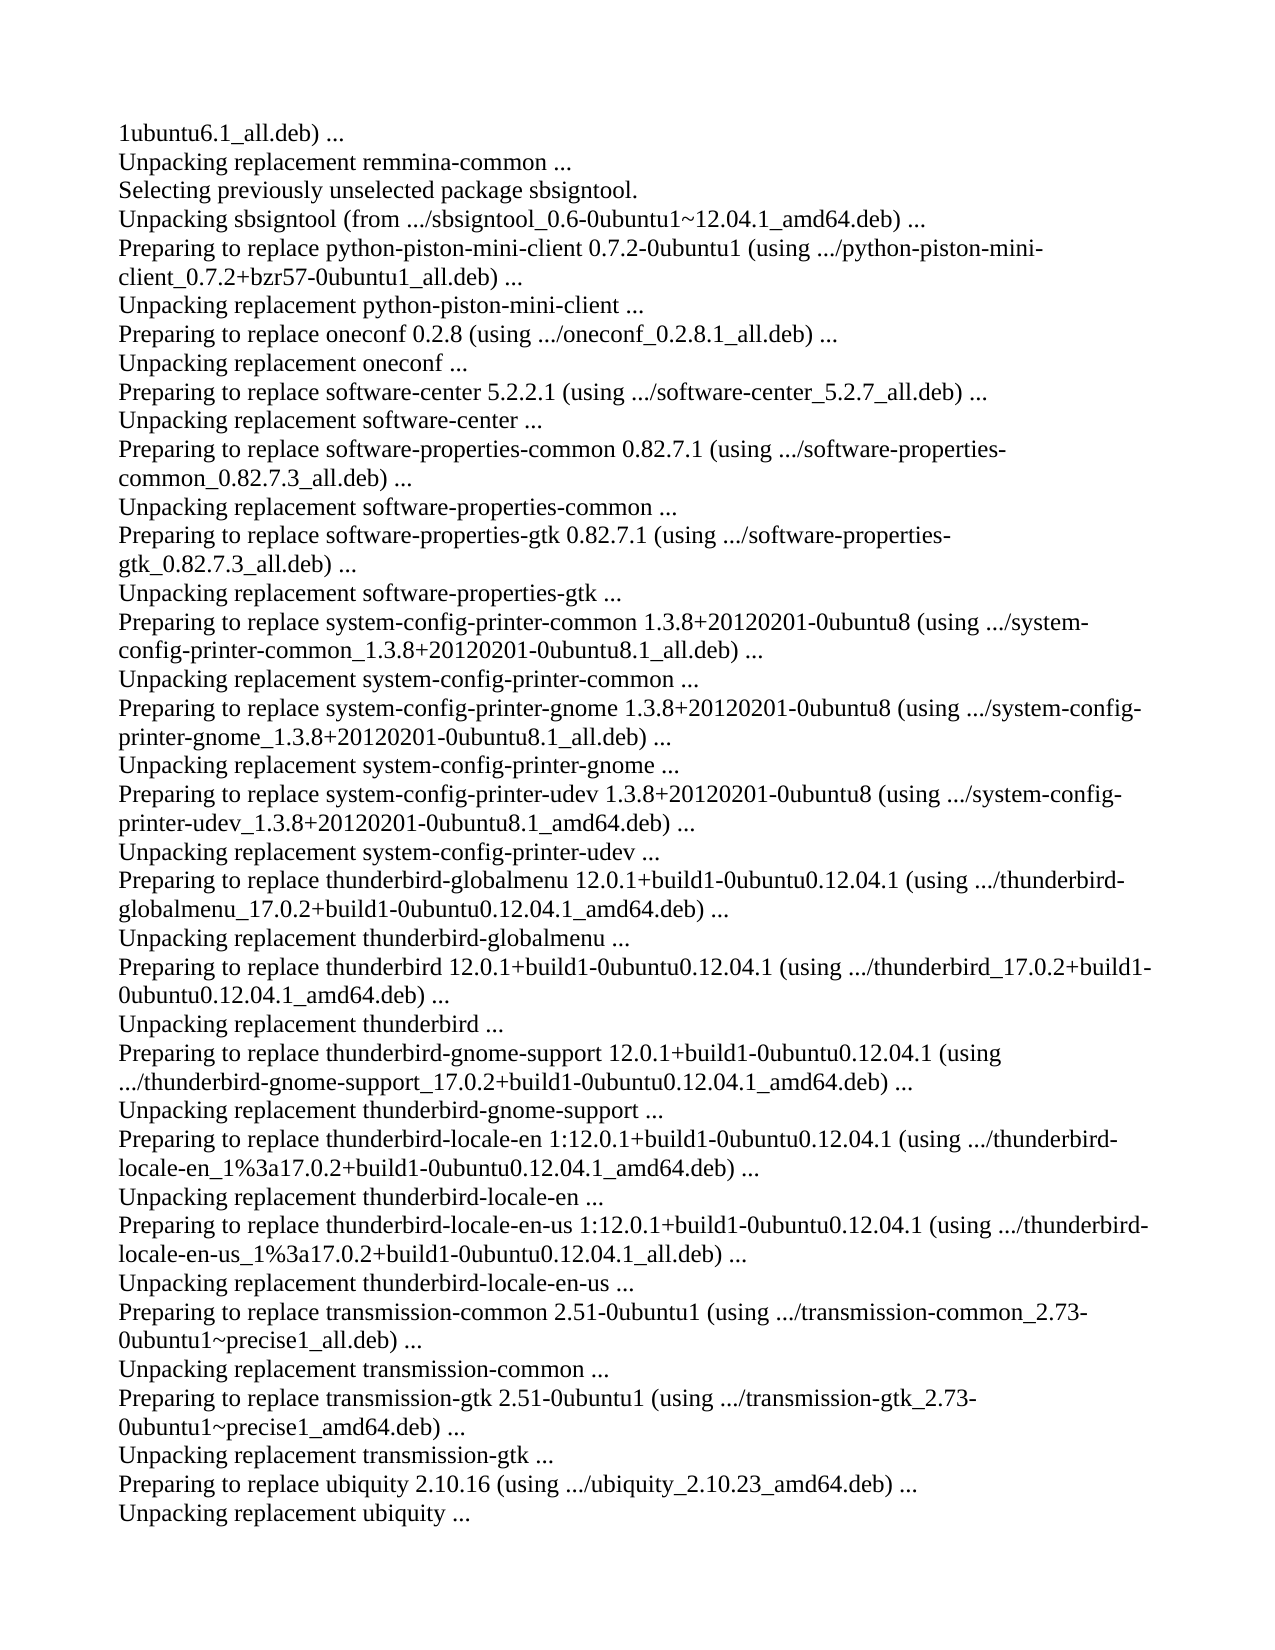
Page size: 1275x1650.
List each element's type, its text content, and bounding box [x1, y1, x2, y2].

text Unpacking replacement remmina-common ... [118, 147, 1157, 176]
text Unpacking replacement software-center ... [118, 406, 1157, 434]
text Unpacking replacement thunderbird-gnome-support ... [118, 1096, 1157, 1124]
text Unpacking replacement system-config-printer-common ... [118, 664, 1157, 693]
text Preparing to replace thunderbird-globalmenu 12.0.1+build1-0ubuntu0.12.04.1 (using .../thunderbird-globalmenu_17.0.2+build1-0ubuntu0.12.04.1_amd64.deb) ... [118, 866, 1157, 923]
text Preparing to replace thunderbird-gnome-support 12.0.1+build1-0ubuntu0.12.04.1 (using .../thunderbird-gnome-support_17.0.2+build1-0ubuntu0.12.04.1_amd64.deb) ... [118, 1038, 1157, 1096]
text Unpacking replacement transmission-common ... [118, 1354, 1157, 1383]
text Selecting previously unselected package sbsigntool. [118, 176, 1157, 204]
text 1ubuntu6.1_all.deb) ... [118, 118, 1157, 147]
text Preparing to replace thunderbird-locale-en 1:12.0.1+build1-0ubuntu0.12.04.1 (using .../thunderbird-locale-en_1%3a17.0.2+build1-0ubuntu0.12.04.1_amd64.deb) ... [118, 1124, 1157, 1182]
text Unpacking replacement transmission-gtk ... [118, 1441, 1157, 1469]
text Preparing to replace software-center 5.2.2.1 (using .../software-center_5.2.7_all.deb) ... [118, 377, 1157, 406]
text Unpacking replacement software-properties-common ... [118, 492, 1157, 521]
text Preparing to replace ubiquity 2.10.16 (using .../ubiquity_2.10.23_amd64.deb) ... [118, 1469, 1157, 1498]
text Preparing to replace thunderbird 12.0.1+build1-0ubuntu0.12.04.1 (using .../thunderbird_17.0.2+build1-0ubuntu0.12.04.1_amd64.deb) ... [118, 952, 1157, 1009]
text Preparing to replace transmission-gtk 2.51-0ubuntu1 (using .../transmission-gtk_2.73-0ubuntu1~precise1_amd64.deb) ... [118, 1383, 1157, 1441]
text Unpacking replacement thunderbird-locale-en ... [118, 1182, 1157, 1211]
text Preparing to replace oneconf 0.2.8 (using .../oneconf_0.2.8.1_all.deb) ... [118, 319, 1157, 348]
text Unpacking replacement ubiquity ... [118, 1498, 1157, 1527]
text Preparing to replace python-piston-mini-client 0.7.2-0ubuntu1 (using .../python-piston-mini-client_0.7.2+bzr57-0ubuntu1_all.deb) ... [118, 233, 1157, 291]
text Preparing to replace software-properties-common 0.82.7.1 (using .../software-properties-common_0.82.7.3_all.deb) ... [118, 434, 1157, 492]
text Preparing to replace system-config-printer-udev 1.3.8+20120201-0ubuntu8 (using .../system-config-printer-udev_1.3.8+20120201-0ubuntu8.1_amd64.deb) ... [118, 779, 1157, 837]
text Preparing to replace system-config-printer-common 1.3.8+20120201-0ubuntu8 (using .../system-config-printer-common_1.3.8+20120201-0ubuntu8.1_all.deb) ... [118, 607, 1157, 664]
text Preparing to replace system-config-printer-gnome 1.3.8+20120201-0ubuntu8 (using .../system-config-printer-gnome_1.3.8+20120201-0ubuntu8.1_all.deb) ... [118, 693, 1157, 751]
text Unpacking sbsigntool (from .../sbsigntool_0.6-0ubuntu1~12.04.1_amd64.deb) ... [118, 204, 1157, 233]
text Unpacking replacement thunderbird-globalmenu ... [118, 923, 1157, 952]
text Unpacking replacement thunderbird ... [118, 1009, 1157, 1038]
text Unpacking replacement oneconf ... [118, 348, 1157, 377]
text Preparing to replace software-properties-gtk 0.82.7.1 (using .../software-properties-gtk_0.82.7.3_all.deb) ... [118, 521, 1157, 578]
text Unpacking replacement system-config-printer-gnome ... [118, 751, 1157, 779]
text Preparing to replace thunderbird-locale-en-us 1:12.0.1+build1-0ubuntu0.12.04.1 (using .../thunderbird-locale-en-us_1%3a17.0.2+build1-0ubuntu0.12.04.1_all.deb) ... [118, 1211, 1157, 1268]
text Unpacking replacement software-properties-gtk ... [118, 578, 1157, 607]
text Unpacking replacement python-piston-mini-client ... [118, 291, 1157, 319]
text Unpacking replacement thunderbird-locale-en-us ... [118, 1268, 1157, 1297]
text Unpacking replacement system-config-printer-udev ... [118, 837, 1157, 866]
text Preparing to replace transmission-common 2.51-0ubuntu1 (using .../transmission-common_2.73-0ubuntu1~precise1_all.deb) ... [118, 1297, 1157, 1354]
